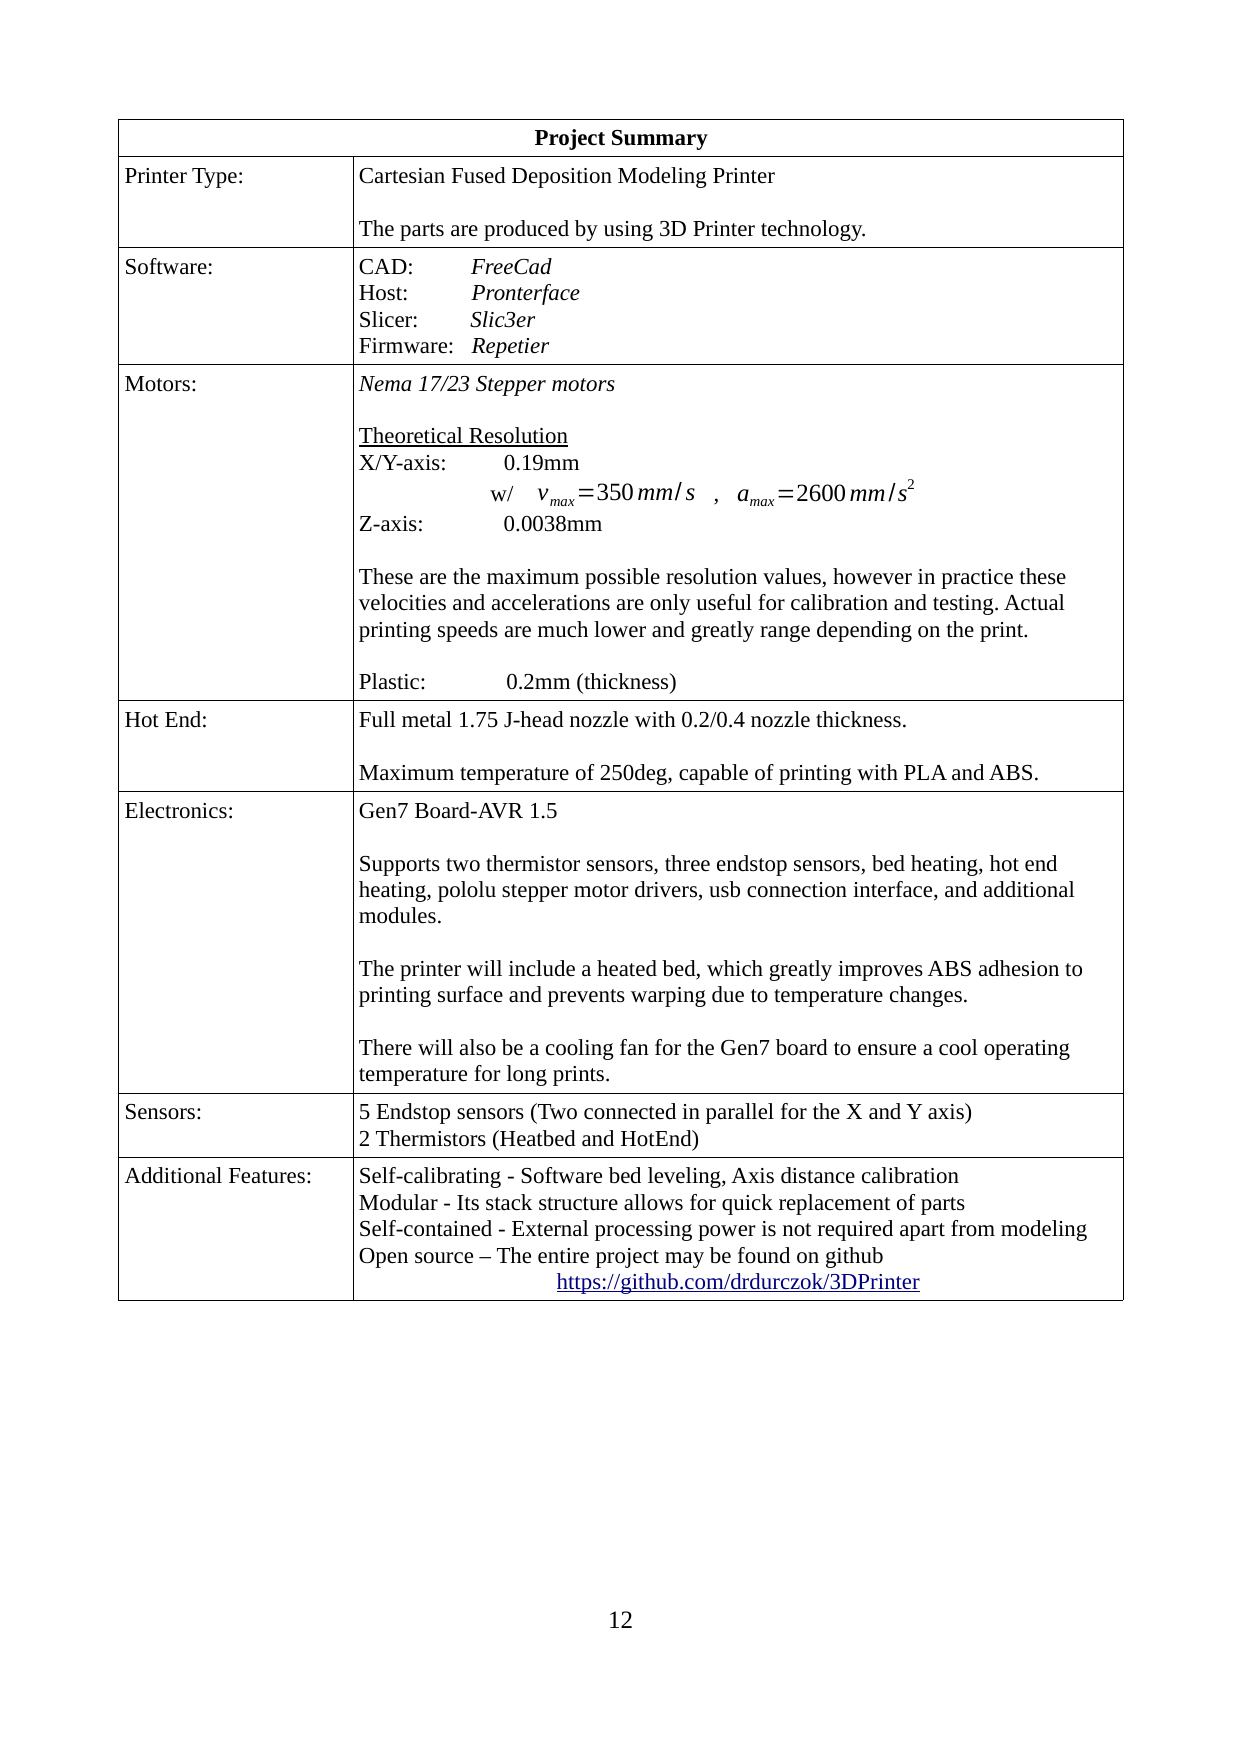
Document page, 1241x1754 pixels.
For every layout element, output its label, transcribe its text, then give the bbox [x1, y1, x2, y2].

table_cell Electronics: [119, 792, 353, 1092]
table_cell Cartesian Fused Deposition Modeling Printer The parts are produced by using 3D Printer technology. [354, 157, 1123, 247]
table_cell Self-calibrating - Software bed leveling, Axis distance calibration Modular - Its stack structure allows for quick replacement of parts Self-contained - External processing power is not required apart from modeling Open source – The entire project may be found on github https://github.com/drdurczok/3DPrinter [354, 1158, 1123, 1300]
table_cell 5 Endstop sensors (Two connected in parallel for the X and Y axis) 2 Thermistors (Heatbed and HotEnd) [354, 1094, 1123, 1157]
table_cell Motors: [119, 365, 353, 700]
table_cell Sensors: [119, 1094, 353, 1157]
table_cell Gen7 Board-AVR 1.5 Supports two thermistor sensors, three endstop sensors, bed heating, hot end heating, pololu stepper motor drivers, usb connection interface, and additional modules. The printer will include a heated bed, which greatly improves ABS adhesion to printing surface and prevents warping due to temperature changes. There will also be a cooling fan for the Gen7 board to ensure a cool operating temperature for long prints. [354, 792, 1123, 1092]
table_cell Software: [119, 248, 353, 364]
table_cell Printer Type: [119, 157, 353, 247]
table_header Project Summary [119, 120, 1123, 156]
table_cell CAD: FreeCad Host: Pronterface Slicer: Slic3er Firmware: Repetier [354, 248, 1123, 364]
table_cell Hot End: [119, 701, 353, 791]
table_cell Additional Features: [119, 1158, 353, 1300]
table_cell Full metal 1.75 J-head nozzle with 0.2/0.4 nozzle thickness. Maximum temperature of 250deg, capable of printing with PLA and ABS. [354, 701, 1123, 791]
table_cell Nema 17/23 Stepper motors Theoretical Resolution X/Y-axis: 0.19mm w/ , Z-axis: 0.0038mm These are the maximum possible resolution values, however in practice these velocities and accelerations are only useful for calibration and testing. Actual printing speeds are much lower and greatly range depending on the print. Plastic: 0.2mm (thickness) [354, 365, 1123, 700]
